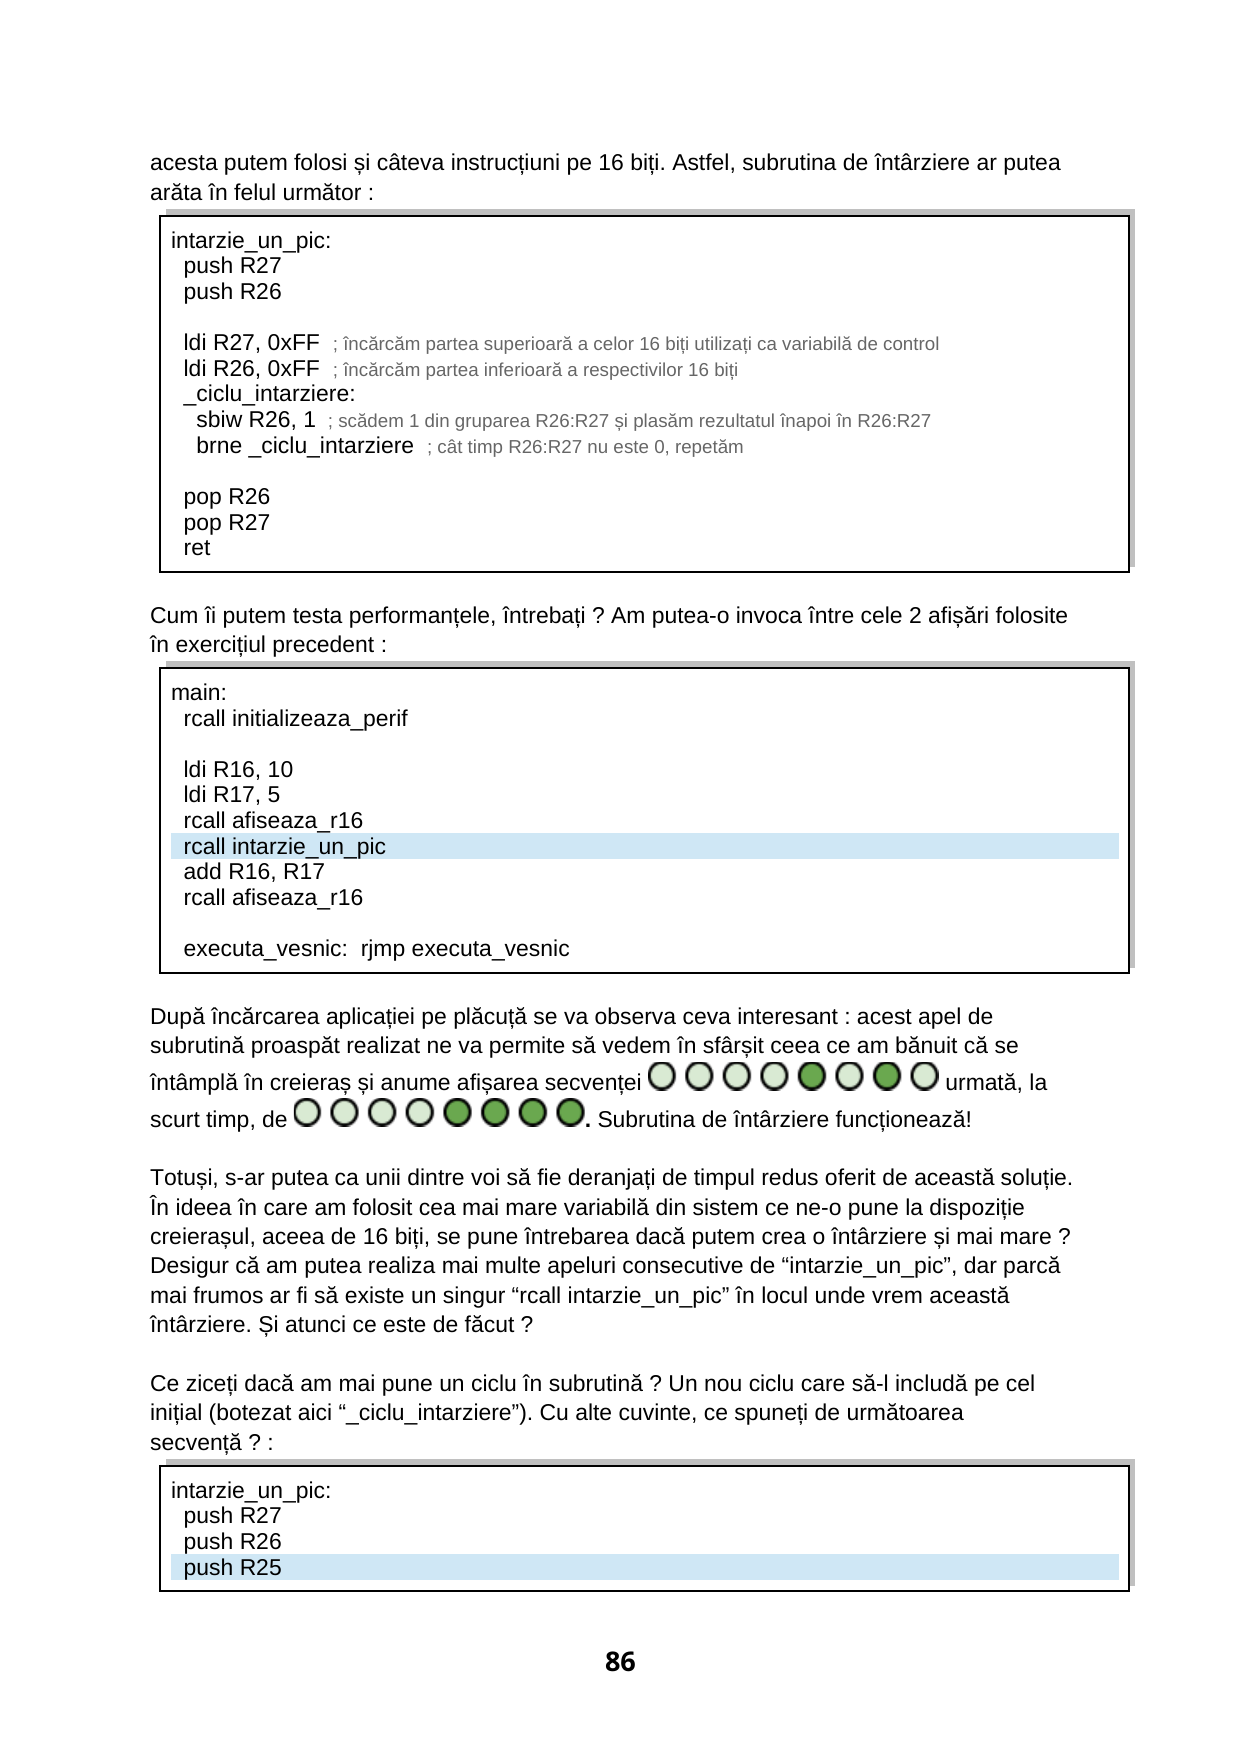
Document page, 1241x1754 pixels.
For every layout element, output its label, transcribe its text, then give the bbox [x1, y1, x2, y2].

table_header main: rcall initializeaza_perif ldi R16, 10 ldi R17, 5 rcall afiseaza_r16 rcall intarzie_un_pic add R16, R17 rcall afiseaza_r16 executa_vesnic: rjmp executa_vesnic [161, 669, 1128, 972]
table_header intarzie_un_pic: push R27 push R26 ldi R27, 0xFF ; încărcăm partea superioară a celor 16 biți utilizați ca variabilă de control ldi R26, 0xFF ; încărcăm partea inferioară a respectivilor 16 biți _ciclu_intarziere: sbiw R26, 1 ; scădem 1 din gruparea R26:R27 și plasăm rezultatul înapoi în R26:R27 brne _ciclu_intarziere ; cât timp R26:R27 nu este 0, repetăm pop R26 pop R27 ret [161, 217, 1128, 571]
text După încărcarea aplicației pe plăcuță se va observa ceva interesant : acest apel de subrutină proaspăt realizat ne va permite să vedem în sfârșit ceea ce am bănuit că se întâmplă în creieraș și anume afișarea secvenței urmată, la scurt timp, de . Subrutina de întârziere funcționează! [150, 1003, 1091, 1132]
text Totuși, s-ar putea ca unii dintre voi să fie deranjați de timpul redus oferit de această soluție. În ideea în care am folosit cea mai mare variabilă din sistem ce ne-o pune la dispoziție creierașul, aceea de 16 biți, se pune întrebarea dacă putem crea o întârziere și mai mare ? Desigur că am putea realiza mai multe apeluri consecutive de “intarzie_un_pic”, dar parcă mai frumos ar fi să existe un singur “rcall intarzie_un_pic” în locul unde vrem această întârziere. Și atunci ce este de făcut ? [150, 1165, 1091, 1337]
picture [648, 1062, 939, 1091]
picture [293, 1098, 585, 1127]
text acesta putem folosi și câteva instrucțiuni pe 16 biți. Astfel, subrutina de întârziere ar putea arăta în felul următor : [150, 150, 1091, 205]
table_header intarzie_un_pic: push R27 push R26 push R25 [161, 1467, 1128, 1590]
text Ce ziceți dacă am mai pune un ciclu în subrutină ? Un nou ciclu care să-l includă pe cel inițial (botezat aici “_ciclu_intarziere”). Cu alte cuvinte, ce spuneți de următoarea secvență ? : [150, 1371, 1091, 1455]
text Cum îi putem testa performanțele, întrebați ? Am putea-o invoca între cele 2 afișări folosite în exercițiul precedent : [150, 602, 1091, 657]
